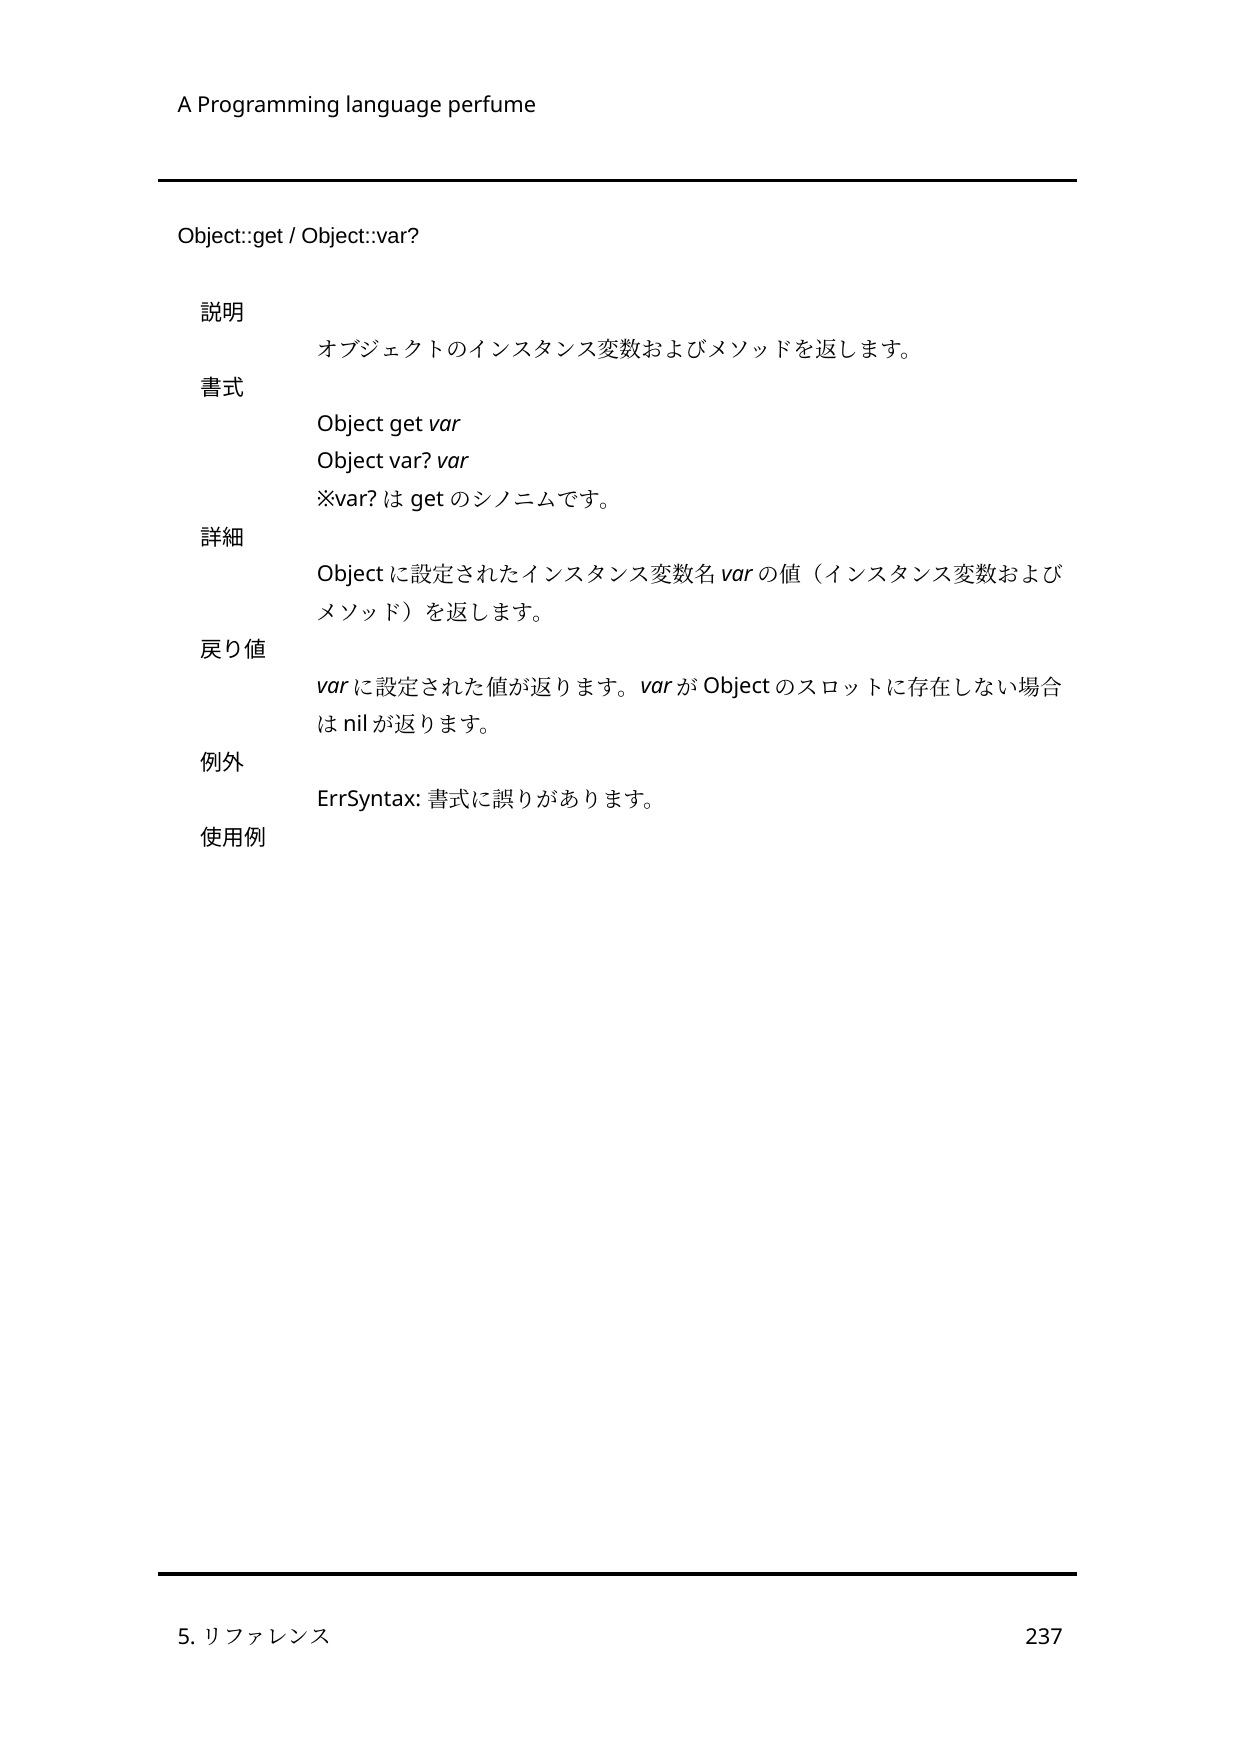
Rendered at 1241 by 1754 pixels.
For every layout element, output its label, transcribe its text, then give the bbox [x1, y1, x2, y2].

table_cell 詳細 [200, 517, 317, 629]
table_cell 書式 [200, 367, 317, 517]
table_cell ErrSyntax: 書式に誤りがあります。 [317, 742, 1063, 817]
table_cell 例外 [200, 742, 317, 817]
table_cell Objectに設定されたインスタンス変数名varの値（インスタンス変数およびメソッド）を返します。 [317, 517, 1063, 629]
table_header 説明 [200, 292, 317, 367]
subtitle Object::get / Object::var? [177, 217, 1063, 254]
table_cell 使用例 [200, 817, 317, 892]
table_header オブジェクトのインスタンス変数およびメソッドを返します。 [317, 292, 1063, 367]
table_cell 戻り値 [200, 629, 317, 742]
table_cell Object get var Object var? var ※var? は get のシノニムです。 [317, 367, 1063, 517]
table_cell varに設定された値が返ります。varがObjectのスロットに存在しない場合はnilが返ります。 [317, 629, 1063, 742]
table_cell [317, 817, 1063, 892]
